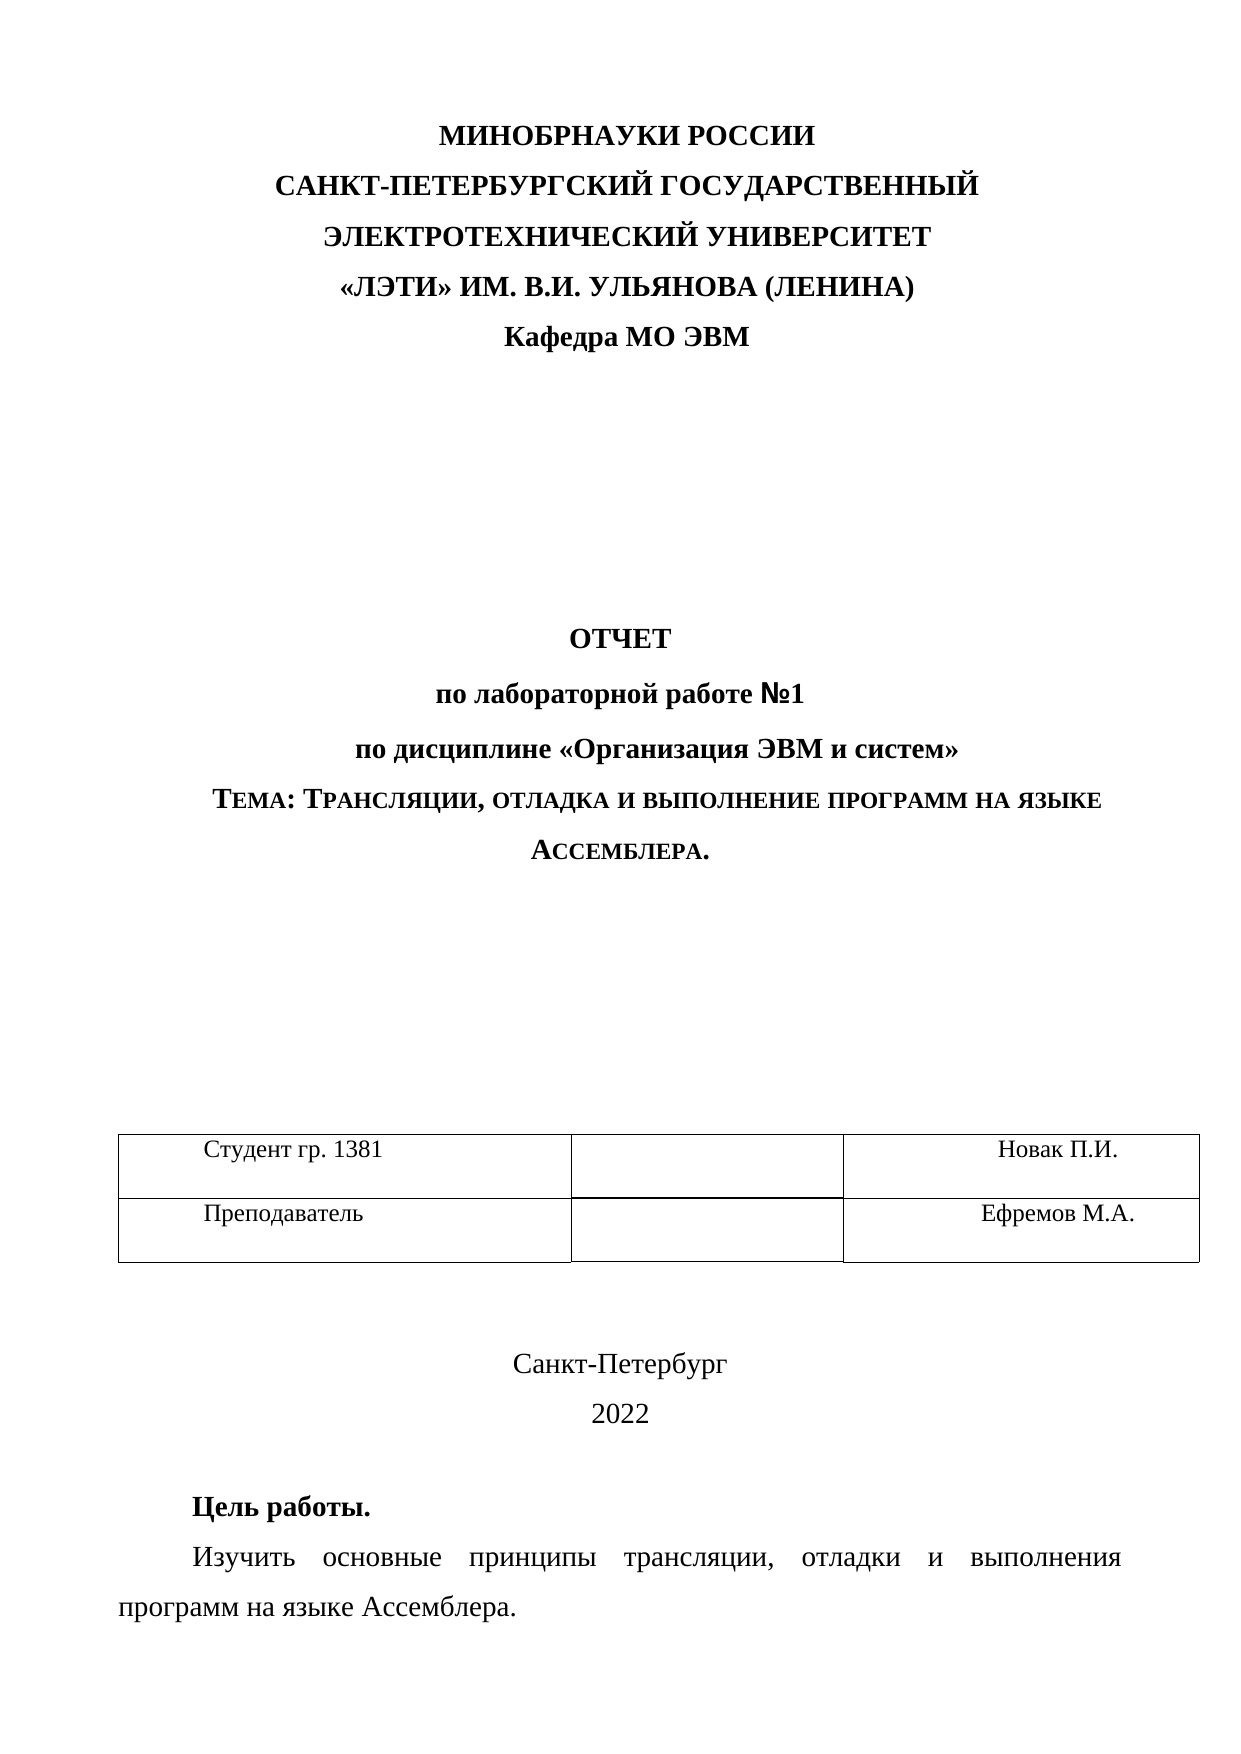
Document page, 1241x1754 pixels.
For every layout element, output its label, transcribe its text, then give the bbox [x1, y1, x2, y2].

text 2022 [118, 1396, 1122, 1430]
text Санкт-Петербург [118, 1346, 1122, 1379]
text Изучить основные принципы трансляции, отладки и выполнения программ на языке Ассемблера. [118, 1539, 1122, 1623]
text по дисциплине «Организация ЭВМ и систем» [118, 731, 1122, 765]
text электротехнический университет [118, 219, 1122, 252]
text Санкт-Петербургский государственный [118, 168, 1122, 202]
table_cell Преподаватель [119, 1199, 571, 1262]
table_header [572, 1135, 843, 1197]
table_header Новак П.И. [844, 1135, 1199, 1198]
text Тема: Трансляции, отладка и выполнение программ на языке Ассемблера. [118, 782, 1122, 866]
table_cell Ефремов М.А. [844, 1199, 1199, 1262]
table_header Студент гр. 1381 [119, 1135, 571, 1198]
text Цель работы. [118, 1489, 1122, 1522]
text «ЛЭТИ» им. В.И. Ульянова (Ленина) [118, 269, 1122, 303]
table_cell [572, 1199, 843, 1261]
text МИНОБРНАУКИ РОССИИ [118, 118, 1122, 152]
text отчет [118, 622, 1122, 655]
text Кафедра МО ЭВМ [118, 319, 1122, 353]
text по лабораторной работе №1 [118, 672, 1122, 712]
